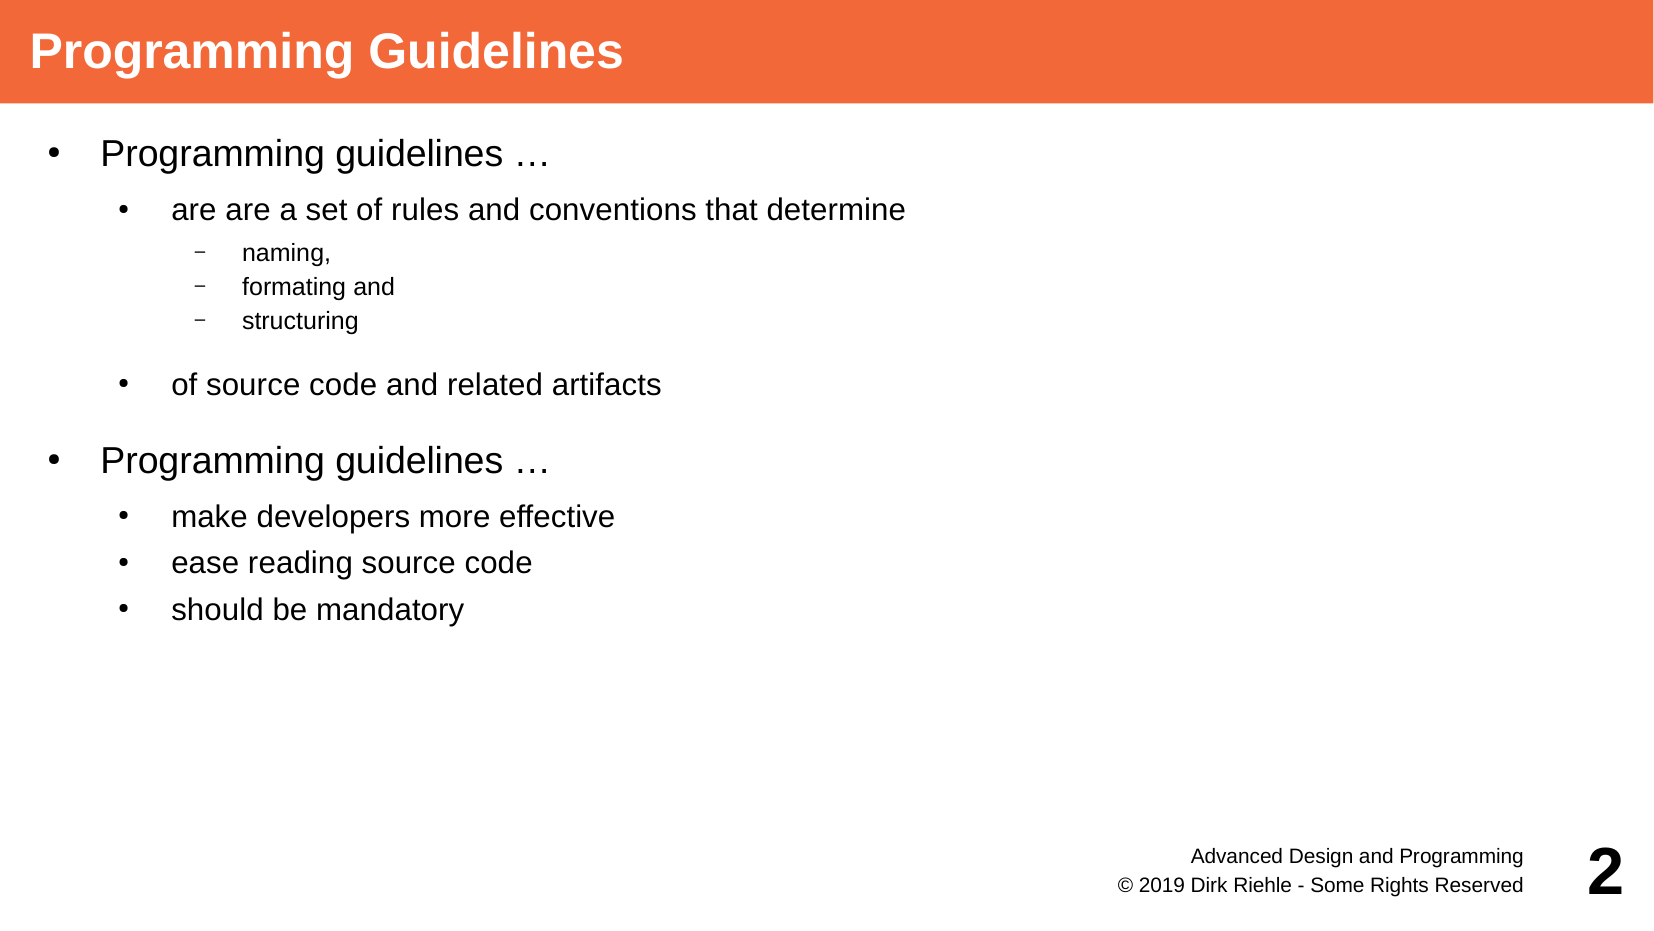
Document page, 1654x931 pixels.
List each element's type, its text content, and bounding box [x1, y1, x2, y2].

list Programming guidelines … are are a set of rules and conventions that determine naming, formating and structuring of source code and related artifacts Programming guidelines … make developers more effective ease reading source code should be mandatory [29, 132, 1625, 813]
title Programming Guidelines [0, 0, 1654, 104]
